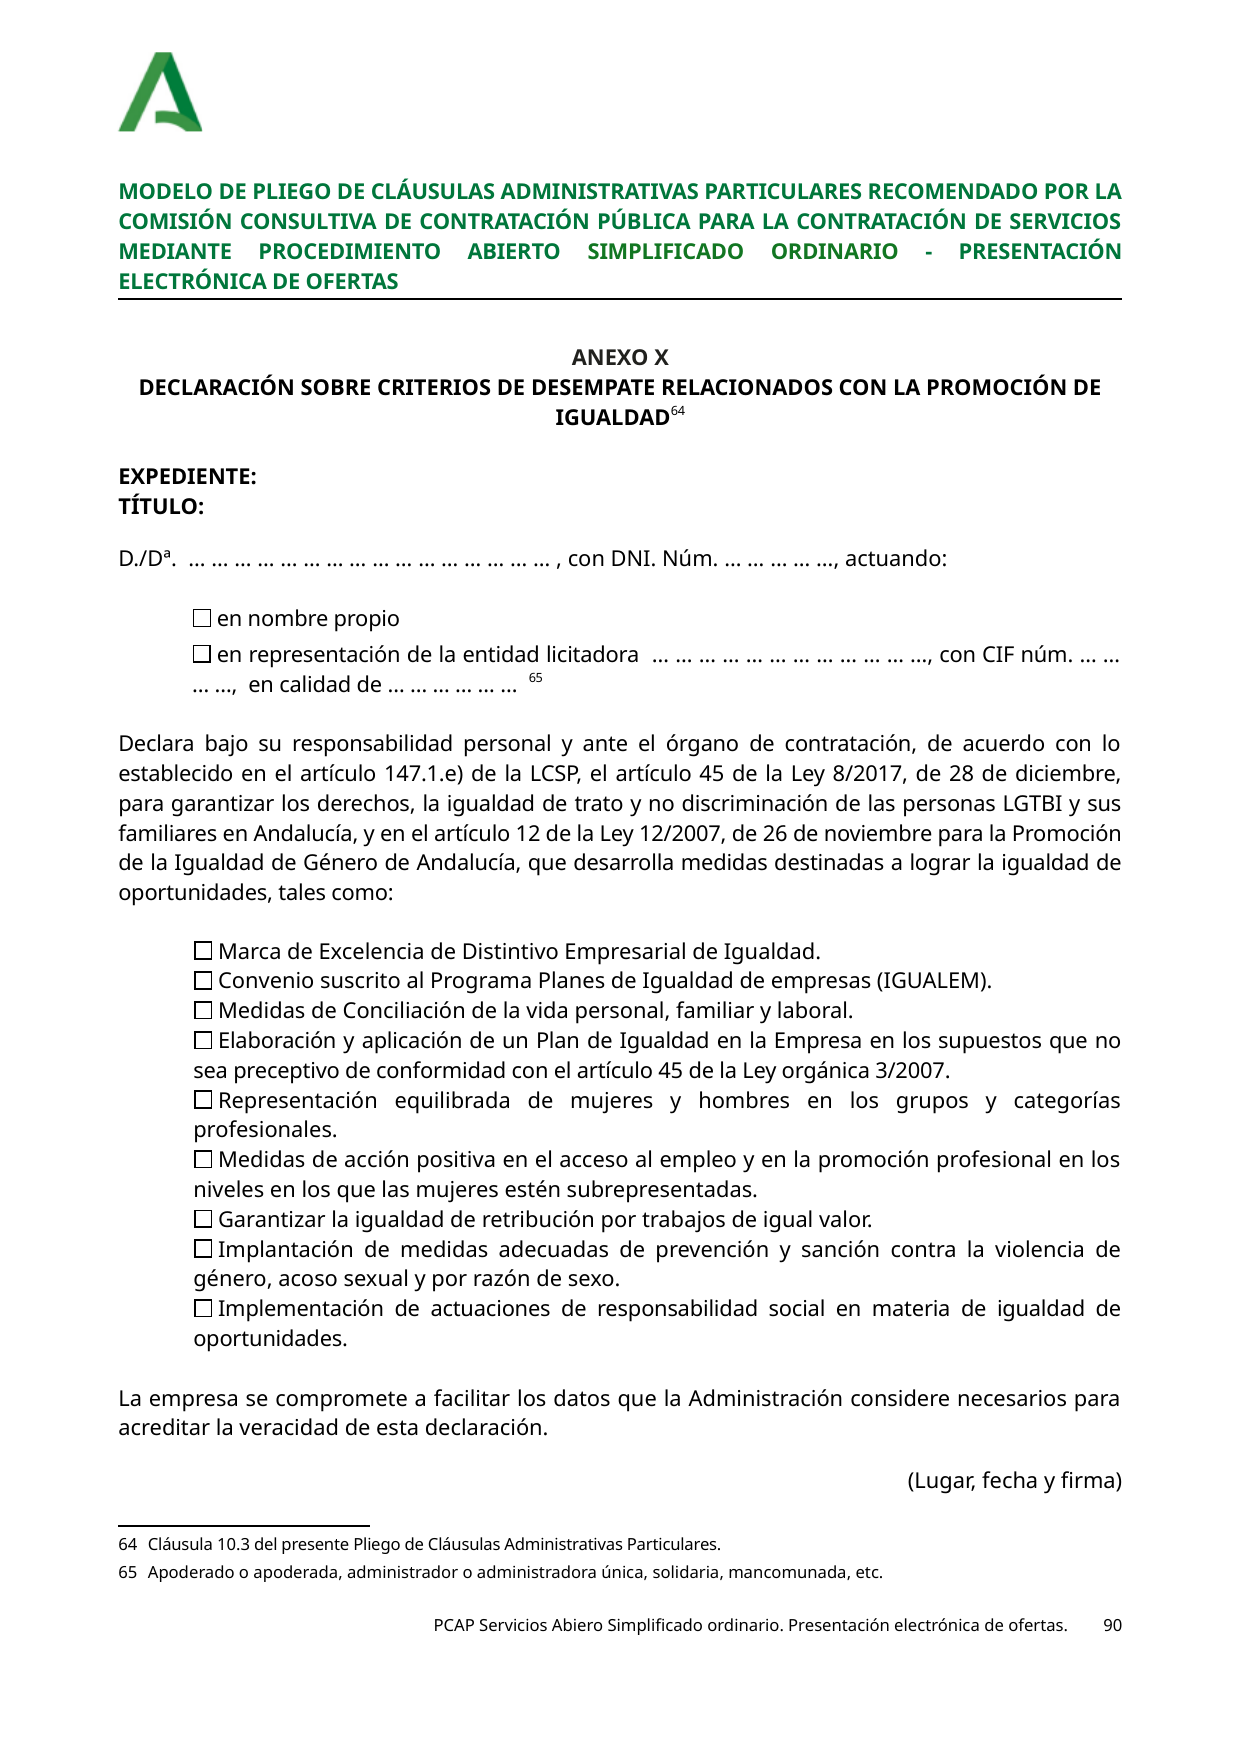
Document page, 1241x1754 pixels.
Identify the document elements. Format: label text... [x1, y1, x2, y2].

list Elaboración y aplicación de un Plan de Igualdad en la Empresa en los supuestos que no sea preceptivo de conformidad con el artículo 45 de la Ley orgánica 3/2007. [156, 1025, 1122, 1085]
text TÍTULO: [118, 491, 1122, 521]
text MODELO DE PLIEGO DE CLÁUSULAS ADMINISTRATIVAS PARTICULARES RECOMENDADO POR LA COMISIÓN CONSULTIVA DE CONTRATACIÓN PÚBLICA PARA LA CONTRATACIÓN DE SERVICIOS MEDIANTE PROCEDIMIENTO ABIERTO SIMPLIFICADO ORDINARIO - PRESENTACIÓN ELECTRÓNICA DE OFERTAS [118, 176, 1122, 298]
picture [171, 9, 203, 151]
list Garantizar la igualdad de retribución por trabajos de igual valor. [156, 1204, 1122, 1234]
text en representación de la entidad licitadora … … … … … … … … … … … …, con CIF núm. … … … …, en calidad de … … … … … … [192, 639, 1122, 698]
text Apoderado o apoderada, administrador o administradora única, solidaria, mancomunada, etc. [118, 1561, 1122, 1584]
text en nombre propio [192, 603, 1122, 633]
list Medidas de acción positiva en el acceso al empleo y en la promoción profesional en los niveles en los que las mujeres estén subrepresentadas. [156, 1144, 1122, 1204]
list Implementación de actuaciones de responsabilidad social en materia de igualdad de oportunidades. [156, 1293, 1122, 1353]
list Marca de Excelencia de Distintivo Empresarial de Igualdad. [156, 936, 1122, 966]
text DECLARACIÓN SOBRE CRITERIOS DE DESEMPATE RELACIONADOS CON LA PROMOCIÓN DE IGUALDAD [118, 372, 1122, 431]
list Convenio suscrito al Programa Planes de Igualdad de empresas (IGUALEM). [156, 966, 1122, 995]
text D./Dª. … … … … … … … … … … … … … … … … , con DNI. Núm. … … … … …, actuando: [118, 543, 1122, 573]
text Declara bajo su responsabilidad personal y ante el órgano de contratación, de acuerdo con lo establecido en el artículo 147.1.e) de la LCSP, el artículo 45 de la Ley 8/2017, de 28 de diciembre, para garantizar los derechos, la igualdad de trato y no discriminación de las personas LGTBI y sus familiares en Andalucía, y en el artículo 12 de la Ley 12/2007, de 26 de noviembre para la Promoción de la Igualdad de Género de Andalucía, que desarrolla medidas destinadas a lograr la igualdad de oportunidades, tales como: [118, 728, 1122, 907]
text La empresa se compromete a facilitar los datos que la Administración considere necesarios para acreditar la veracidad de esta declaración. [118, 1383, 1122, 1442]
text (Lugar, fecha y firma) [118, 1465, 1122, 1495]
list Medidas de Conciliación de la vida personal, familiar y laboral. [156, 995, 1122, 1025]
list Representación equilibrada de mujeres y hombres en los grupos y categorías profesionales. [156, 1085, 1122, 1144]
text EXPEDIENTE: [118, 461, 1122, 491]
text ANEXO X [118, 342, 1122, 372]
text Cláusula 10.3 del presente Pliego de Cláusulas Administrativas Particulares. [118, 1532, 1122, 1555]
list Implantación de medidas adecuadas de prevención y sanción contra la violencia de género, acoso sexual y por razón de sexo. [156, 1234, 1122, 1293]
